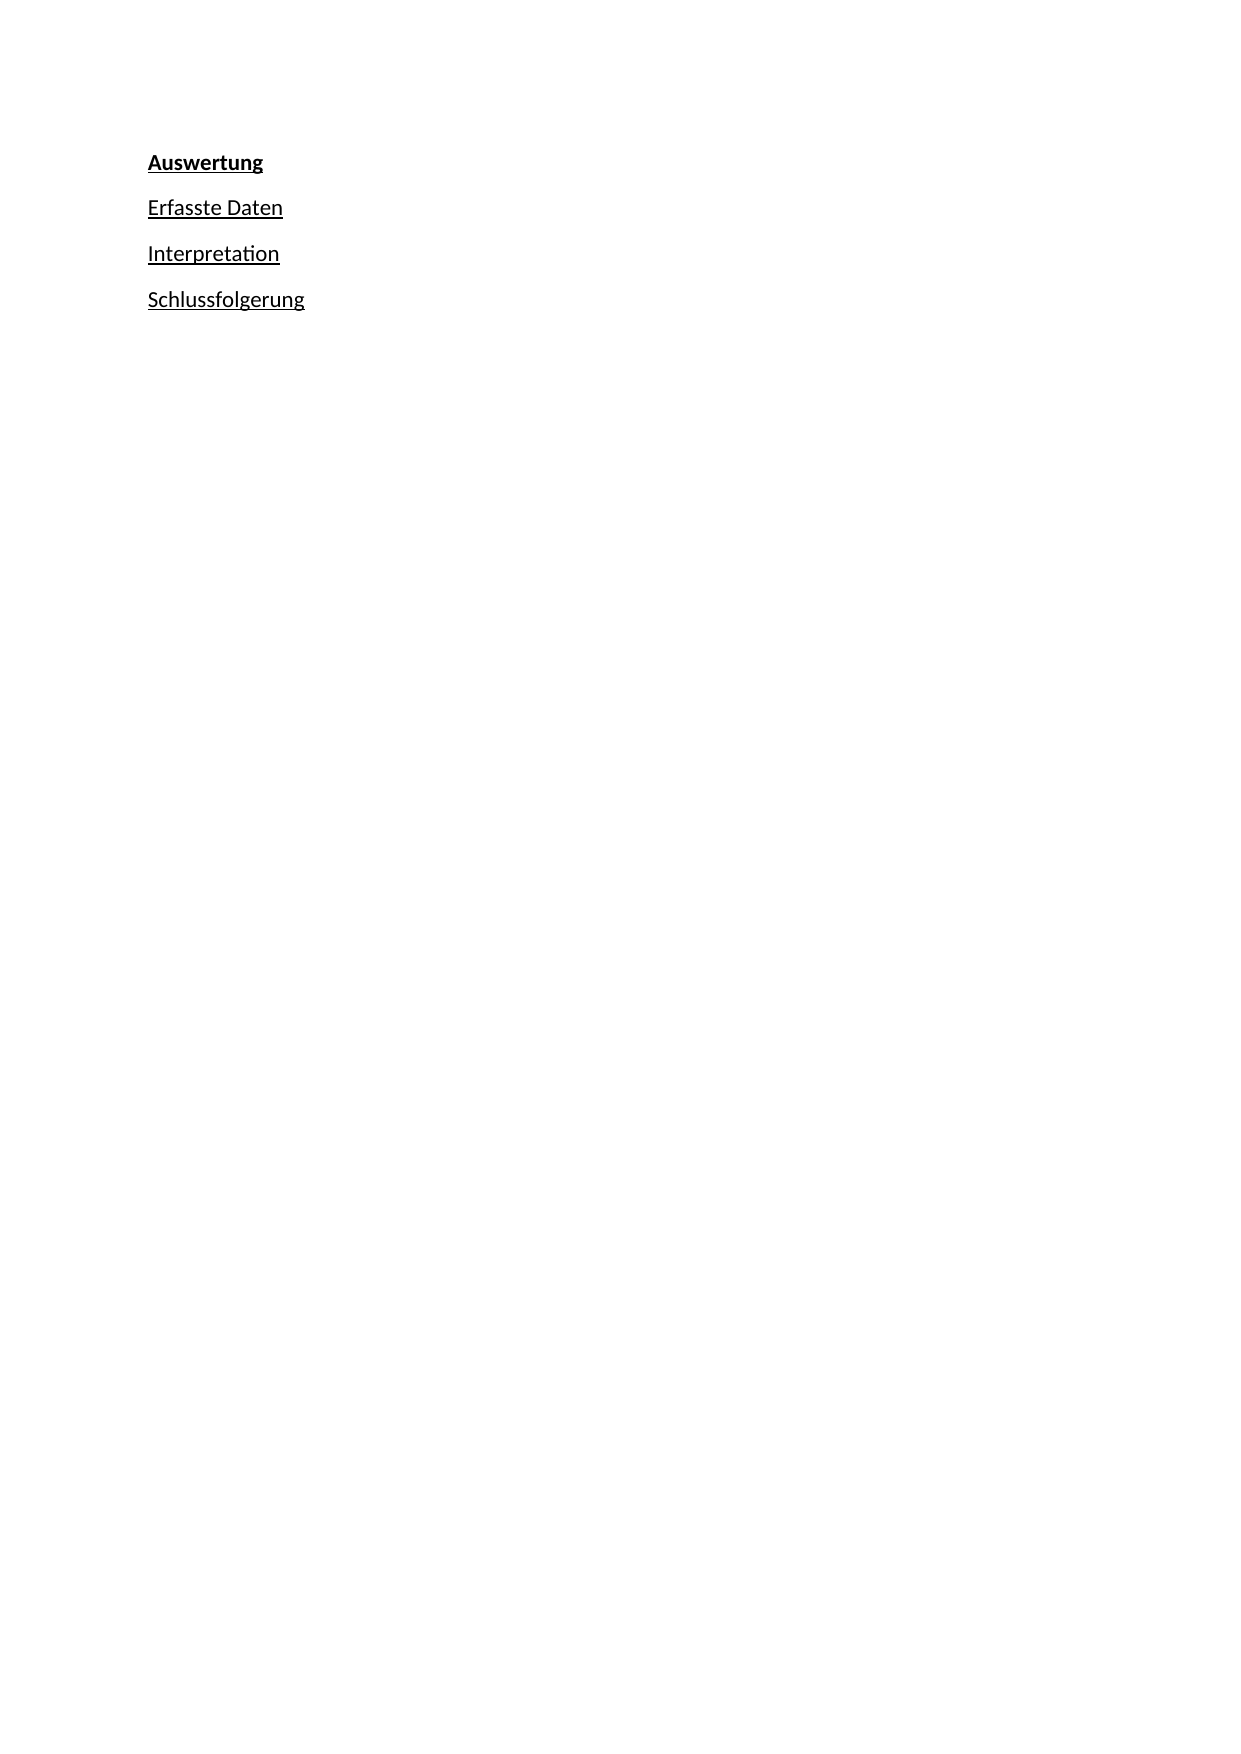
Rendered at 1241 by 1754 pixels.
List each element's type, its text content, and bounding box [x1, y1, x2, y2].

text Erfasste Daten [148, 193, 1093, 221]
text Interpretation [148, 239, 1093, 267]
text Auswertung [148, 148, 1093, 176]
text Schlussfolgerung [148, 285, 1093, 313]
